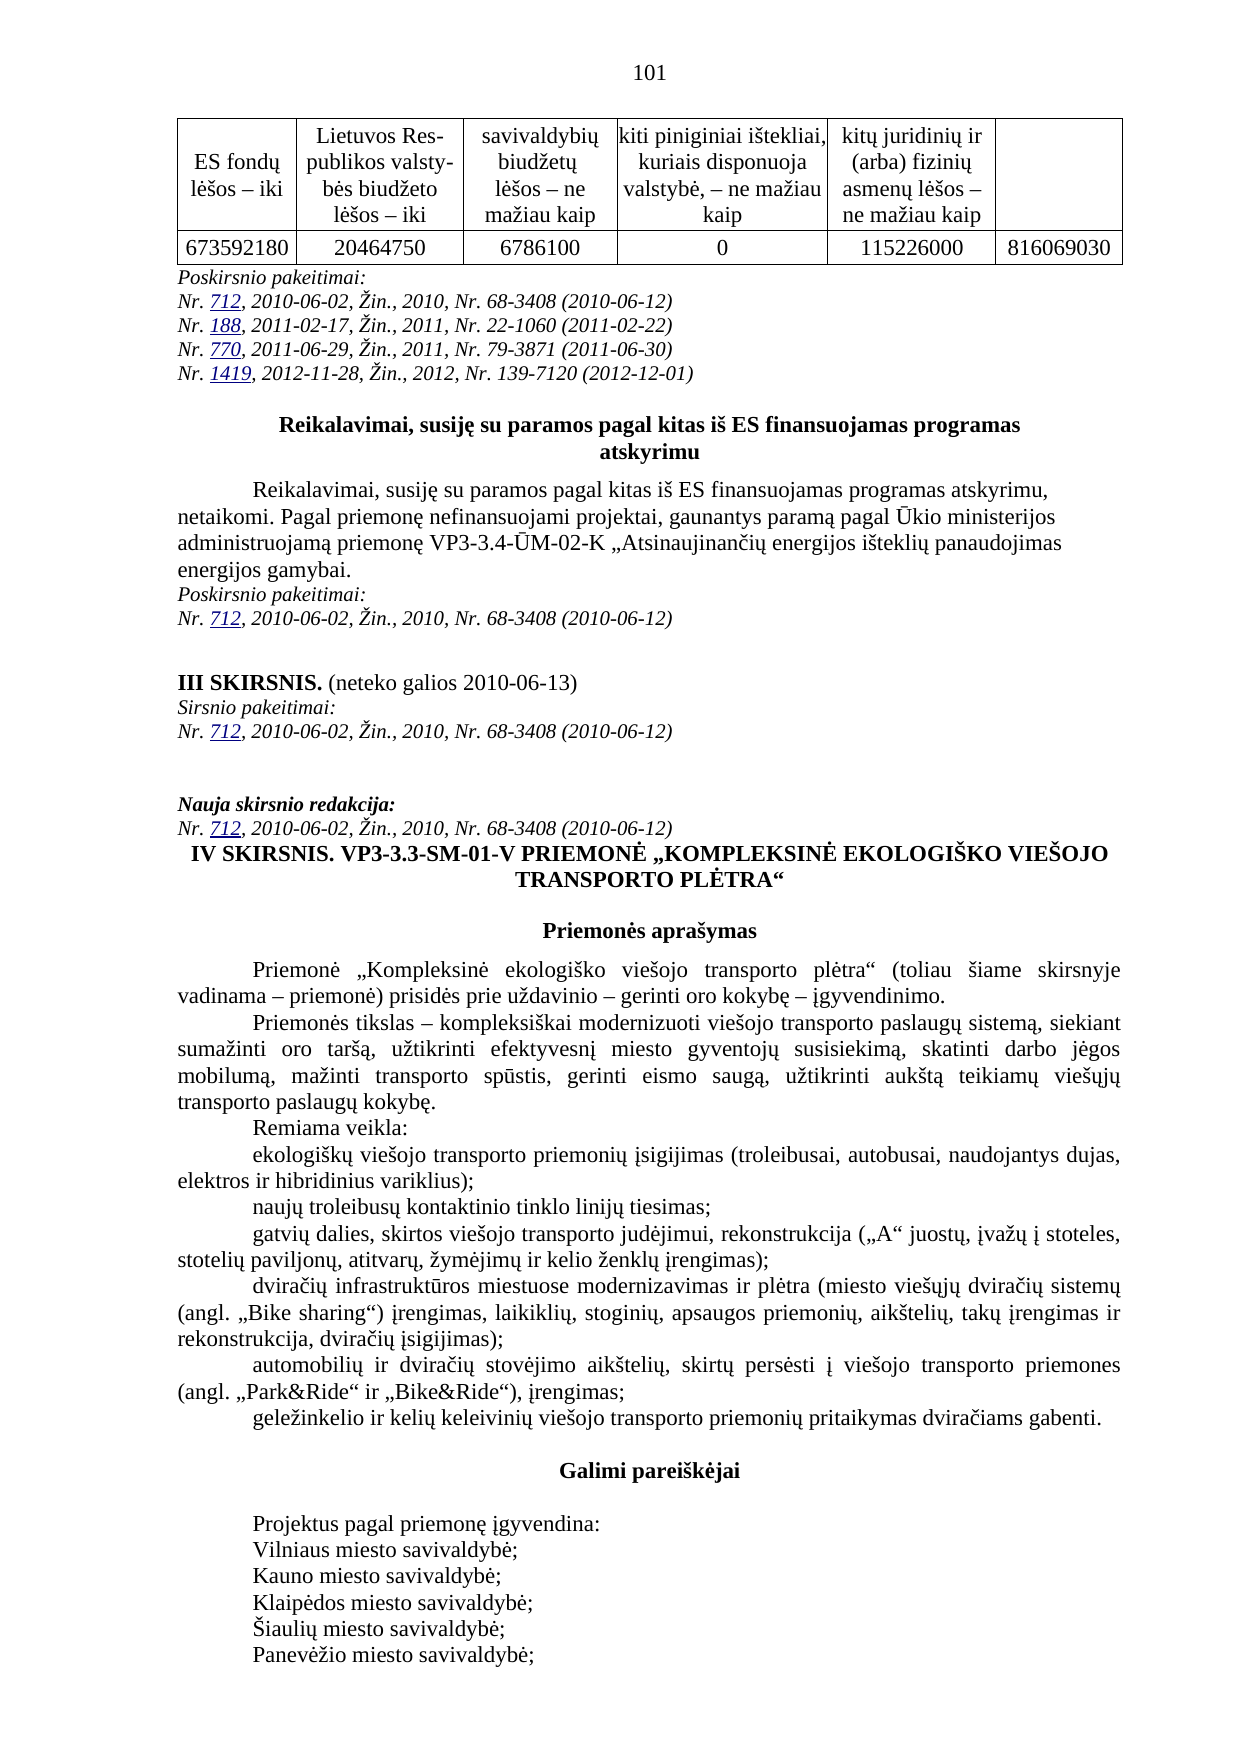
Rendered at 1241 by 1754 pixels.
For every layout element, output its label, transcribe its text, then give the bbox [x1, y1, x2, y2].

text Priemonės tikslas – kompleksiškai modernizuoti viešojo transporto paslaugų sistemą, siekiant sumažinti oro taršą, užtikrinti efektyvesnį miesto gyventojų susisiekimą, skatinti darbo jėgos mobilumą, mažinti transporto spūstis, gerinti eismo saugą, užtikrinti aukštą teikiamų viešųjų transporto paslaugų kokybę. [177, 1009, 1122, 1114]
text Nr. 712, 2010-06-02, Žin., 2010, Nr. 68-3408 (2010-06-12) [177, 719, 1122, 743]
table_cell 6786100 [464, 231, 617, 264]
table_cell 0 [618, 231, 827, 264]
table_cell 816069030 [996, 231, 1122, 264]
text Projektus pagal priemonę įgyvendina: [177, 1510, 1122, 1536]
text Priemonės aprašymas [177, 917, 1122, 944]
text Reikalavimai, susiję su paramos pagal kitas iš ES finansuojamas programas atskyrimu, netaikomi. Pagal priemonę nefinansuojami projektai, gaunantys paramą pagal Ūkio ministerijos administruojamą priemonę VP3-3.4-ŪM-02-K „Atsinaujinančių energijos išteklių panaudojimas energijos gamybai. [177, 477, 1122, 582]
text Panevėžio miesto savivaldybė; [177, 1641, 1122, 1668]
text automobilių ir dviračių stovėjimo aikštelių, skirtų persėsti į viešojo transporto priemones (angl. „Park&Ride“ ir „Bike&Ride“), įrengimas; [177, 1352, 1122, 1404]
text Reikalavimai, susiję su paramos pagal kitas iš ES finansuojamas programas atskyrimu [177, 411, 1122, 464]
text Nr. 1419, 2012-11-28, Žin., 2012, Nr. 139-7120 (2012-12-01) [177, 361, 1122, 385]
text dviračių infrastruktūros miestuose modernizavimas ir plėtra (miesto viešųjų dviračių sistemų (angl. „Bike sharing“) įrengimas, laikiklių, stoginių, apsaugos priemonių, aikštelių, takų įrengimas ir rekonstrukcija, dviračių įsigijimas); [177, 1272, 1122, 1352]
text Remiama veikla: [177, 1114, 1122, 1141]
text IV SKIRSNIS. VP3-3.3-SM-01-V PRIEMONĖ „KOMPLEKSINĖ EKOLOGIŠKO VIEŠOJO TRANSPORTO PLĖTRA“ [177, 840, 1122, 892]
text Poskirsnio pakeitimai: [177, 582, 1122, 606]
text Klaipėdos miesto savivaldybė; [177, 1589, 1122, 1615]
text Poskirsnio pakeitimai: [177, 265, 1122, 289]
table_cell Lietuvos Res­publikos valsty­bės biudžeto lėšos – iki [297, 119, 463, 230]
table_header [996, 119, 1122, 230]
text geležinkelio ir kelių keleivinių viešojo transporto priemonių pritaikymas dviračiams gabenti. [177, 1404, 1122, 1431]
table_cell savivaldybių biudžetų lėšos – ne mažiau kaip [464, 119, 617, 230]
text gatvių dalies, skirtos viešojo transporto judėjimui, rekonstrukcija („A“ juostų, įvažų į stoteles, stotelių paviljonų, atitvarų, žymėjimų ir kelio ženklų įrengimas); [177, 1220, 1122, 1272]
text Šiaulių miesto savivaldybė; [177, 1615, 1122, 1641]
table_cell 20464750 [297, 231, 463, 264]
text Sirsnio pakeitimai: [177, 695, 1122, 719]
text Nr. 712, 2010-06-02, Žin., 2010, Nr. 68-3408 (2010-06-12) [177, 289, 1122, 313]
text Vilniaus miesto savivaldybė; [177, 1536, 1122, 1562]
text ekologiškų viešojo transporto priemonių įsigijimas (troleibusai, autobusai, naudojantys dujas, elektros ir hibridinius variklius); [177, 1141, 1122, 1193]
table_cell kiti piniginiai ištekliai, kuriais disponuoja valstybė, – ne mažiau kaip [618, 119, 827, 230]
text Nr. 712, 2010-06-02, Žin., 2010, Nr. 68-3408 (2010-06-12) [177, 606, 1122, 630]
text Galimi pareiškėjai [177, 1457, 1122, 1483]
text Priemonė „Kompleksinė ekologiško viešojo transporto plėtra“ (toliau šiame skirsnyje vadinama – priemonė) prisidės prie uždavinio – gerinti oro kokybę – įgyvendinimo. [177, 956, 1122, 1009]
table_cell 115226000 [828, 231, 995, 264]
table_cell ES fondų lėšos – iki [178, 119, 296, 230]
text Nr. 770, 2011-06-29, Žin., 2011, Nr. 79-3871 (2011-06-30) [177, 337, 1122, 361]
text Nr. 188, 2011-02-17, Žin., 2011, Nr. 22-1060 (2011-02-22) [177, 313, 1122, 337]
text Nr. 712, 2010-06-02, Žin., 2010, Nr. 68-3408 (2010-06-12) [177, 816, 1122, 840]
text III SKIRSNIS. (neteko galios 2010-06-13) [177, 669, 1122, 695]
text Kauno miesto savivaldybė; [177, 1562, 1122, 1589]
table_cell 673592180 [178, 231, 296, 264]
table_cell kitų juridinių ir (arba) fizinių asmenų lėšos – ne mažiau kaip [828, 119, 995, 230]
text Nauja skirsnio redakcija: [177, 792, 1122, 816]
text naujų troleibusų kontaktinio tinklo linijų tiesimas; [177, 1193, 1122, 1220]
